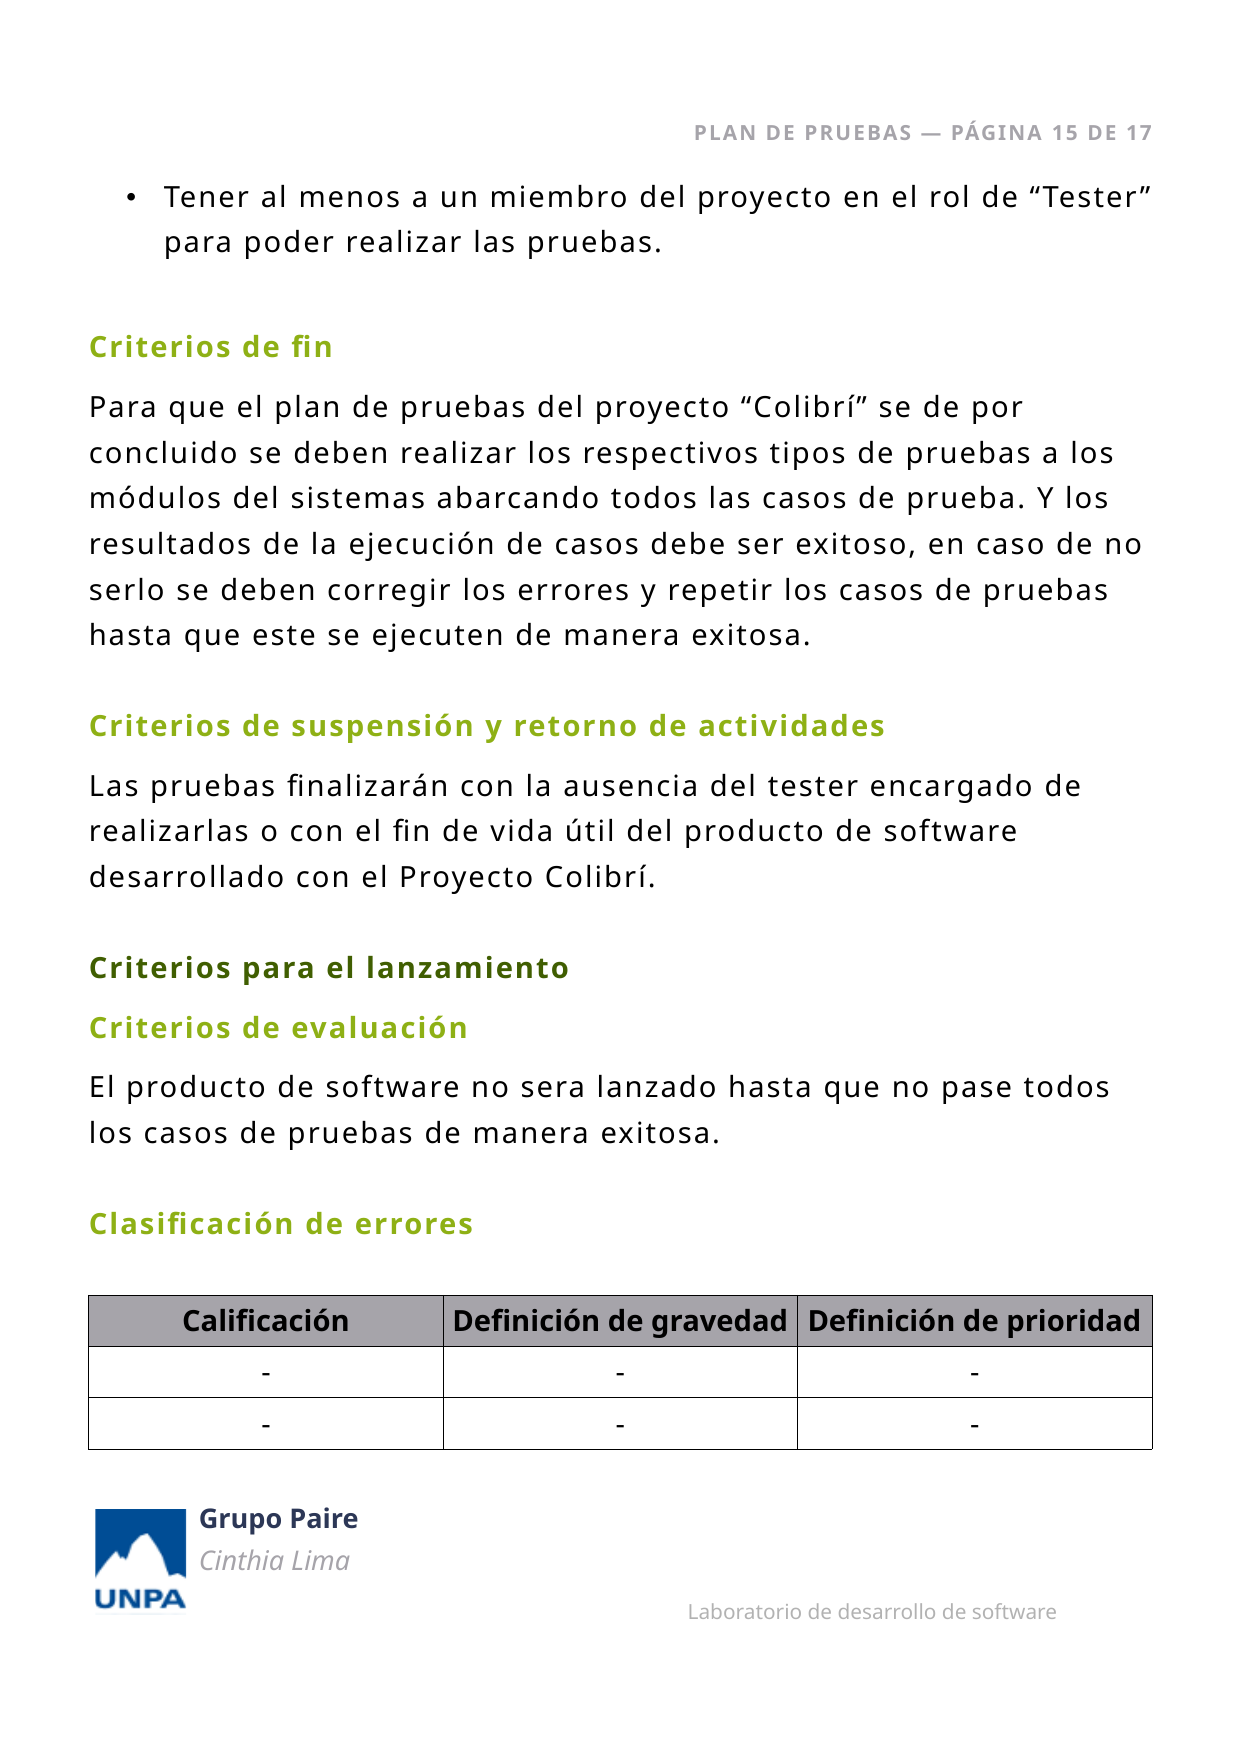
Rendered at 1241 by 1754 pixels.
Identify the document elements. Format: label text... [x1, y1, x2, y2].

table_cell - [444, 1398, 797, 1448]
picture [95, 1509, 187, 1615]
table_header Calificación [89, 1296, 443, 1346]
text Criterios de suspensión y retorno de actividades [88, 706, 1152, 745]
text Para que el plan de pruebas del proyecto “Colibrí” se de por concluido se deben realizar los respectivos tipos de pruebas a los módulos del sistemas abarcando todos las casos de prueba. Y los resultados de la ejecución de casos debe ser exitoso, en caso de no serlo se deben corregir los errores y repetir los casos de pruebas hasta que este se ejecuten de manera exitosa. [88, 386, 1152, 654]
text Las pruebas finalizarán con la ausencia del tester encargado de realizarlas o con el fin de vida útil del producto de software desarrollado con el Proyecto Colibrí. [88, 765, 1152, 896]
text Criterios de fin [88, 327, 1152, 366]
table_cell - [444, 1347, 797, 1397]
text El producto de software no sera lanzado hasta que no pase todos los casos de pruebas de manera exitosa. [88, 1067, 1152, 1152]
table_header Definición de gravedad [444, 1296, 797, 1346]
table_cell - [798, 1347, 1152, 1397]
table_cell - [89, 1398, 443, 1448]
table_header Definición de prioridad [798, 1296, 1152, 1346]
list Tener al menos a un miembro del proyecto en el rol de “Tester” para poder realizar las pruebas. [126, 176, 1152, 261]
text Criterios para el lanzamiento [88, 948, 1152, 987]
text Clasificación de errores [88, 1203, 1152, 1243]
table_cell - [798, 1398, 1152, 1448]
text Criterios de evaluación [88, 1007, 1152, 1047]
table_cell - [89, 1347, 443, 1397]
